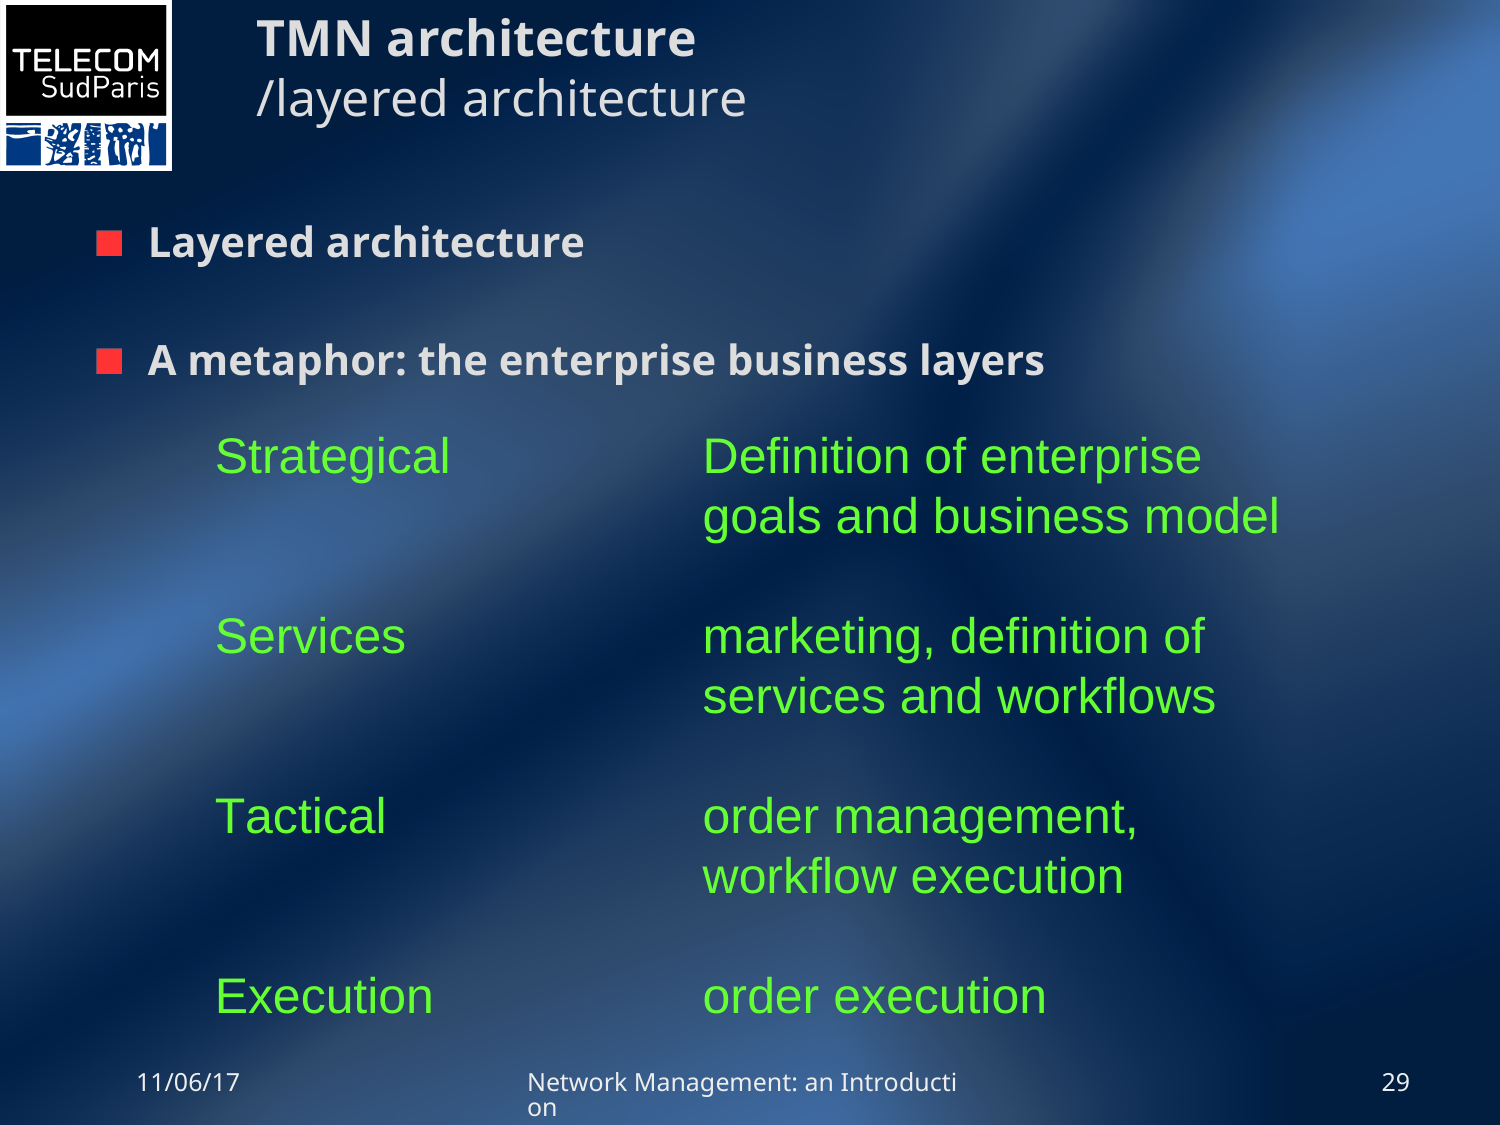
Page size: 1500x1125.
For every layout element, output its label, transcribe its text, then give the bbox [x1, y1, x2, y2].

text_box Definition of enterprise goals and business model marketing, definition of services and workflows order management, workflow execution order execution [687, 416, 1296, 1032]
picture [0, 0, 1500, 1125]
title TMN architecture /layered architecture [242, 0, 1436, 135]
list Layered architecture A metaphor: the enterprise business layers [76, 207, 1427, 977]
text_box Strategical Services Tactical Execution [199, 416, 466, 1032]
